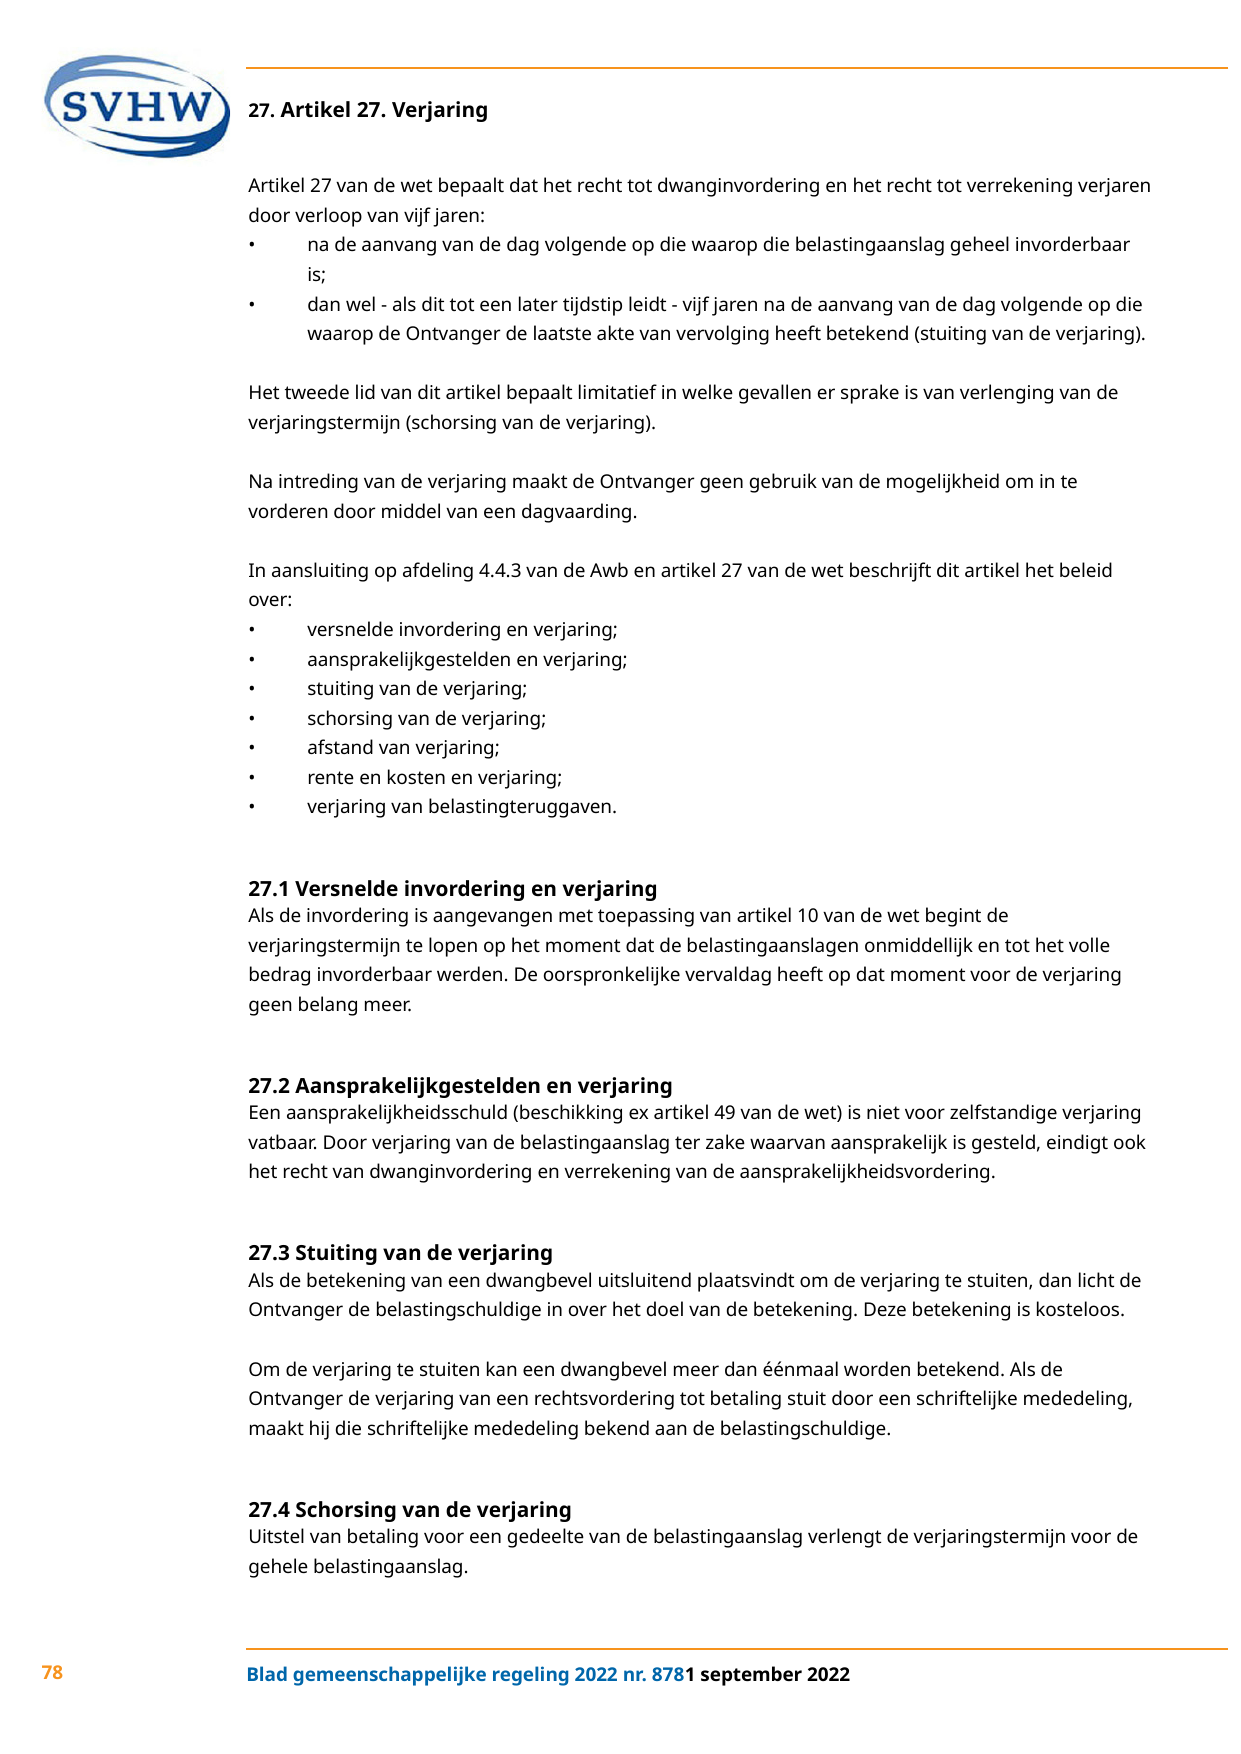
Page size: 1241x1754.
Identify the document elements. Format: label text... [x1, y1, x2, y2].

picture [41, 47, 231, 172]
list na de aanvang van de dag volgende op die waarop die belastingaanslag geheel invorderbaar is; [248, 232, 1152, 287]
text 27. Artikel 27. Verjaring [248, 95, 1152, 123]
text Als de betekening van een dwangbevel uitsluitend plaatsvindt om de verjaring te stuiten, dan licht de Ontvanger de belastingschuldige in over het doel van de betekening. Deze betekening is kosteloos. [248, 1267, 1152, 1322]
text 27.2 Aansprakelijkgestelden en verjaring [248, 1071, 1152, 1099]
list rente en kosten en verjaring; [248, 764, 1152, 790]
text Artikel 27 van de wet bepaalt dat het recht tot dwanginvordering en het recht tot verrekening verjaren door verloop van vijf jaren: [248, 172, 1152, 228]
text Uitstel van betaling voor een gedeelte van de belastingaanslag verlengt de verjaringstermijn voor de gehele belastingaanslag. [248, 1523, 1152, 1579]
list dan wel - als dit tot een later tijdstip leidt - vijf jaren na de aanvang van de dag volgende op die waarop de Ontvanger de laatste akte van vervolging heeft betekend (stuiting van de verjaring). [248, 291, 1152, 346]
text Om de verjaring te stuiten kan een dwangbevel meer dan éénmaal worden betekend. Als de Ontvanger de verjaring van een rechtsvordering tot betaling stuit door een schriftelijke mededeling, maakt hij die schriftelijke mededeling bekend aan de belastingschuldige. [248, 1356, 1152, 1441]
text 27.3 Stuiting van de verjaring [248, 1238, 1152, 1267]
text 27.4 Schorsing van de verjaring [248, 1495, 1152, 1523]
text Als de invordering is aangevangen met toepassing van artikel 10 van de wet begint de verjaringstermijn te lopen op het moment dat de belastingaanslagen onmiddellijk en tot het volle bedrag invorderbaar werden. De oorspronkelijke vervaldag heeft op dat moment voor de verjaring geen belang meer. [248, 902, 1152, 1017]
text Na intreding van de verjaring maakt de Ontvanger geen gebruik van de mogelijkheid om in te vorderen door middel van een dagvaarding. [248, 468, 1152, 524]
list verjaring van belastingteruggaven. [248, 794, 1152, 819]
text Een aansprakelijkheidsschuld (beschikking ex artikel 49 van de wet) is niet voor zelfstandige verjaring vatbaar. Door verjaring van de belastingaanslag ter zake waarvan aansprakelijk is gesteld, eindigt ook het recht van dwanginvordering en verrekening van de aansprakelijkheidsvordering. [248, 1099, 1152, 1184]
list afstand van verjaring; [248, 734, 1152, 760]
text In aansluiting op afdeling 4.4.3 van de Awb en artikel 27 van de wet beschrijft dit artikel het beleid over: [248, 557, 1152, 612]
list stuiting van de verjaring; [248, 675, 1152, 701]
list aansprakelijkgestelden en verjaring; [248, 646, 1152, 672]
text 27.1 Versnelde invordering en verjaring [248, 874, 1152, 902]
text Het tweede lid van dit artikel bepaalt limitatief in welke gevallen er sprake is van verlenging van de verjaringstermijn (schorsing van de verjaring). [248, 379, 1152, 435]
list versnelde invordering en verjaring; [248, 616, 1152, 642]
list schorsing van de verjaring; [248, 705, 1152, 731]
